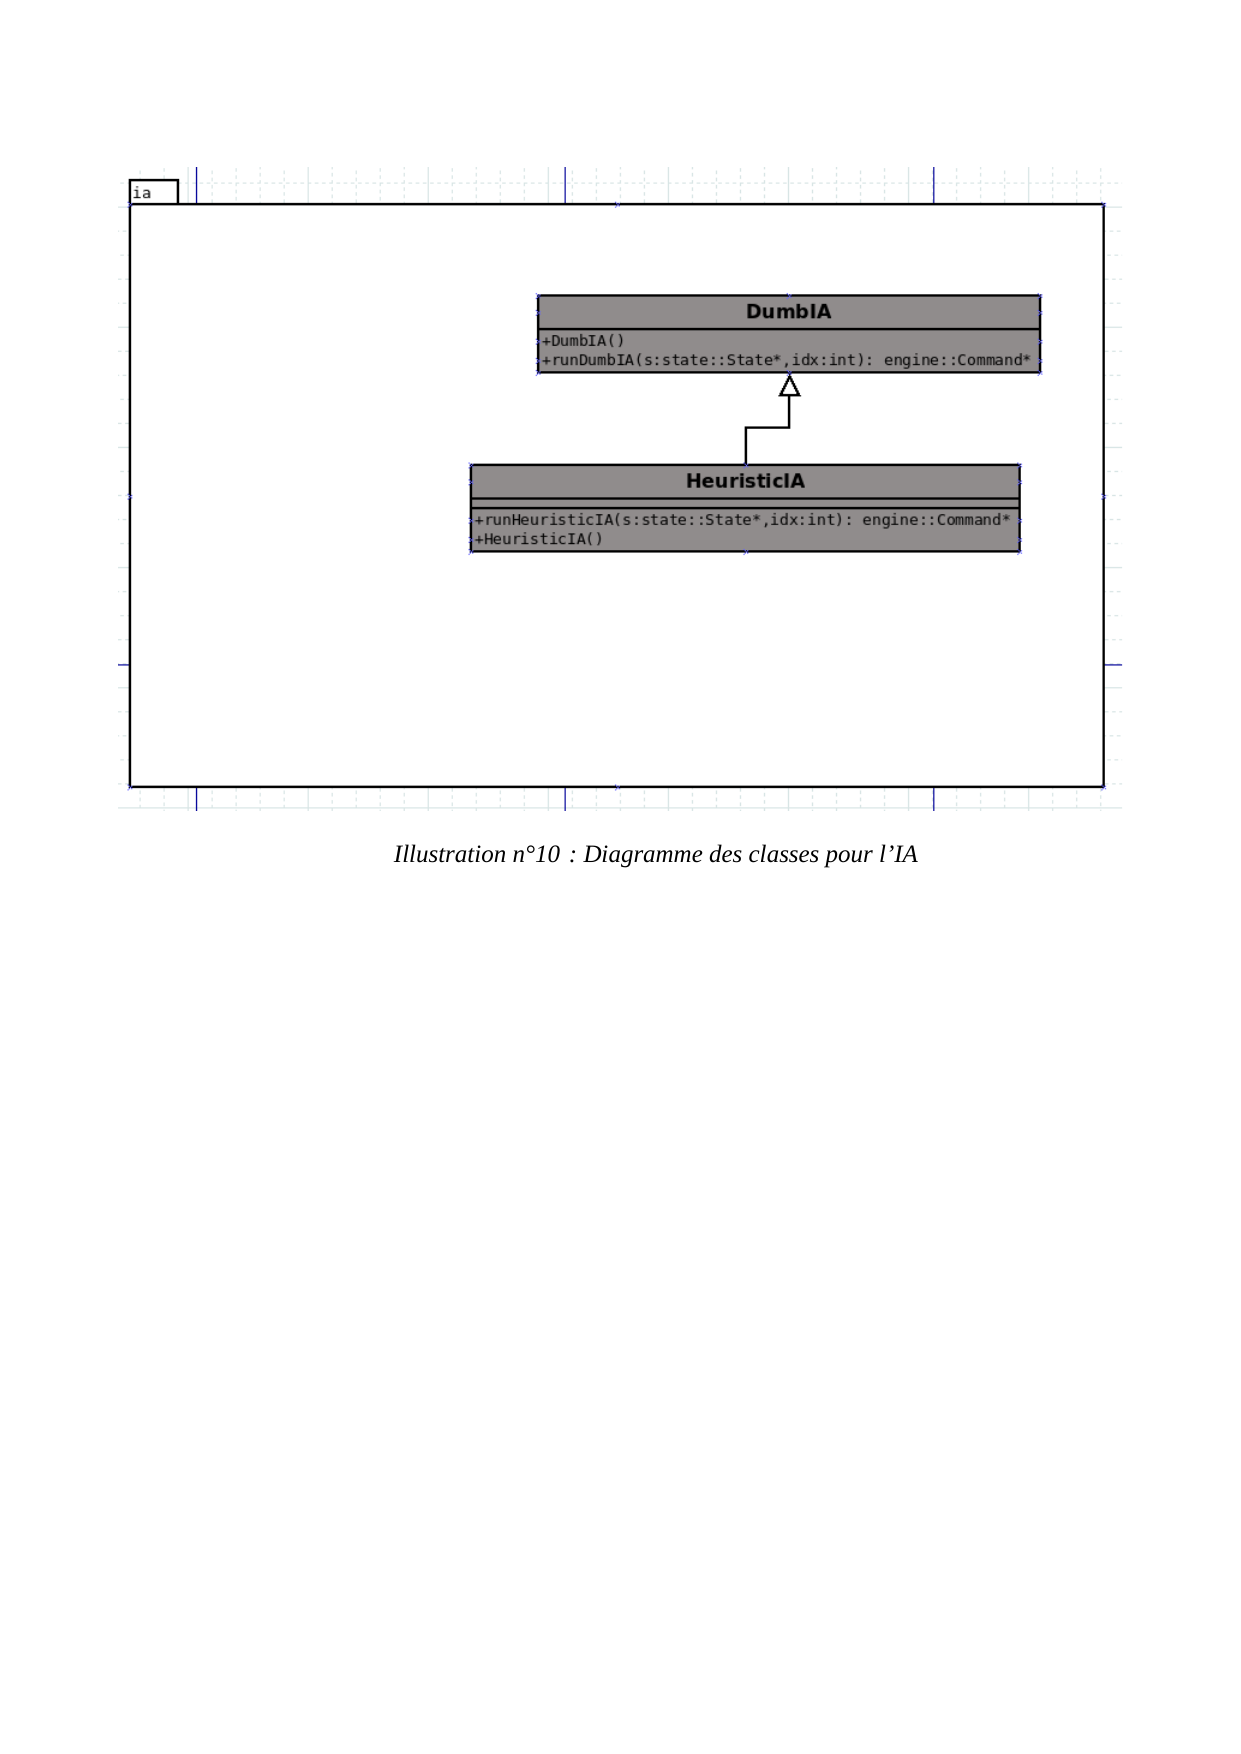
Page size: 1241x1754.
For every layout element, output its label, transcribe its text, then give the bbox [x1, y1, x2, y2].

text Illustration n°10 : Diagramme des classes pour l’IA [118, 839, 1122, 868]
picture [118, 167, 1123, 811]
